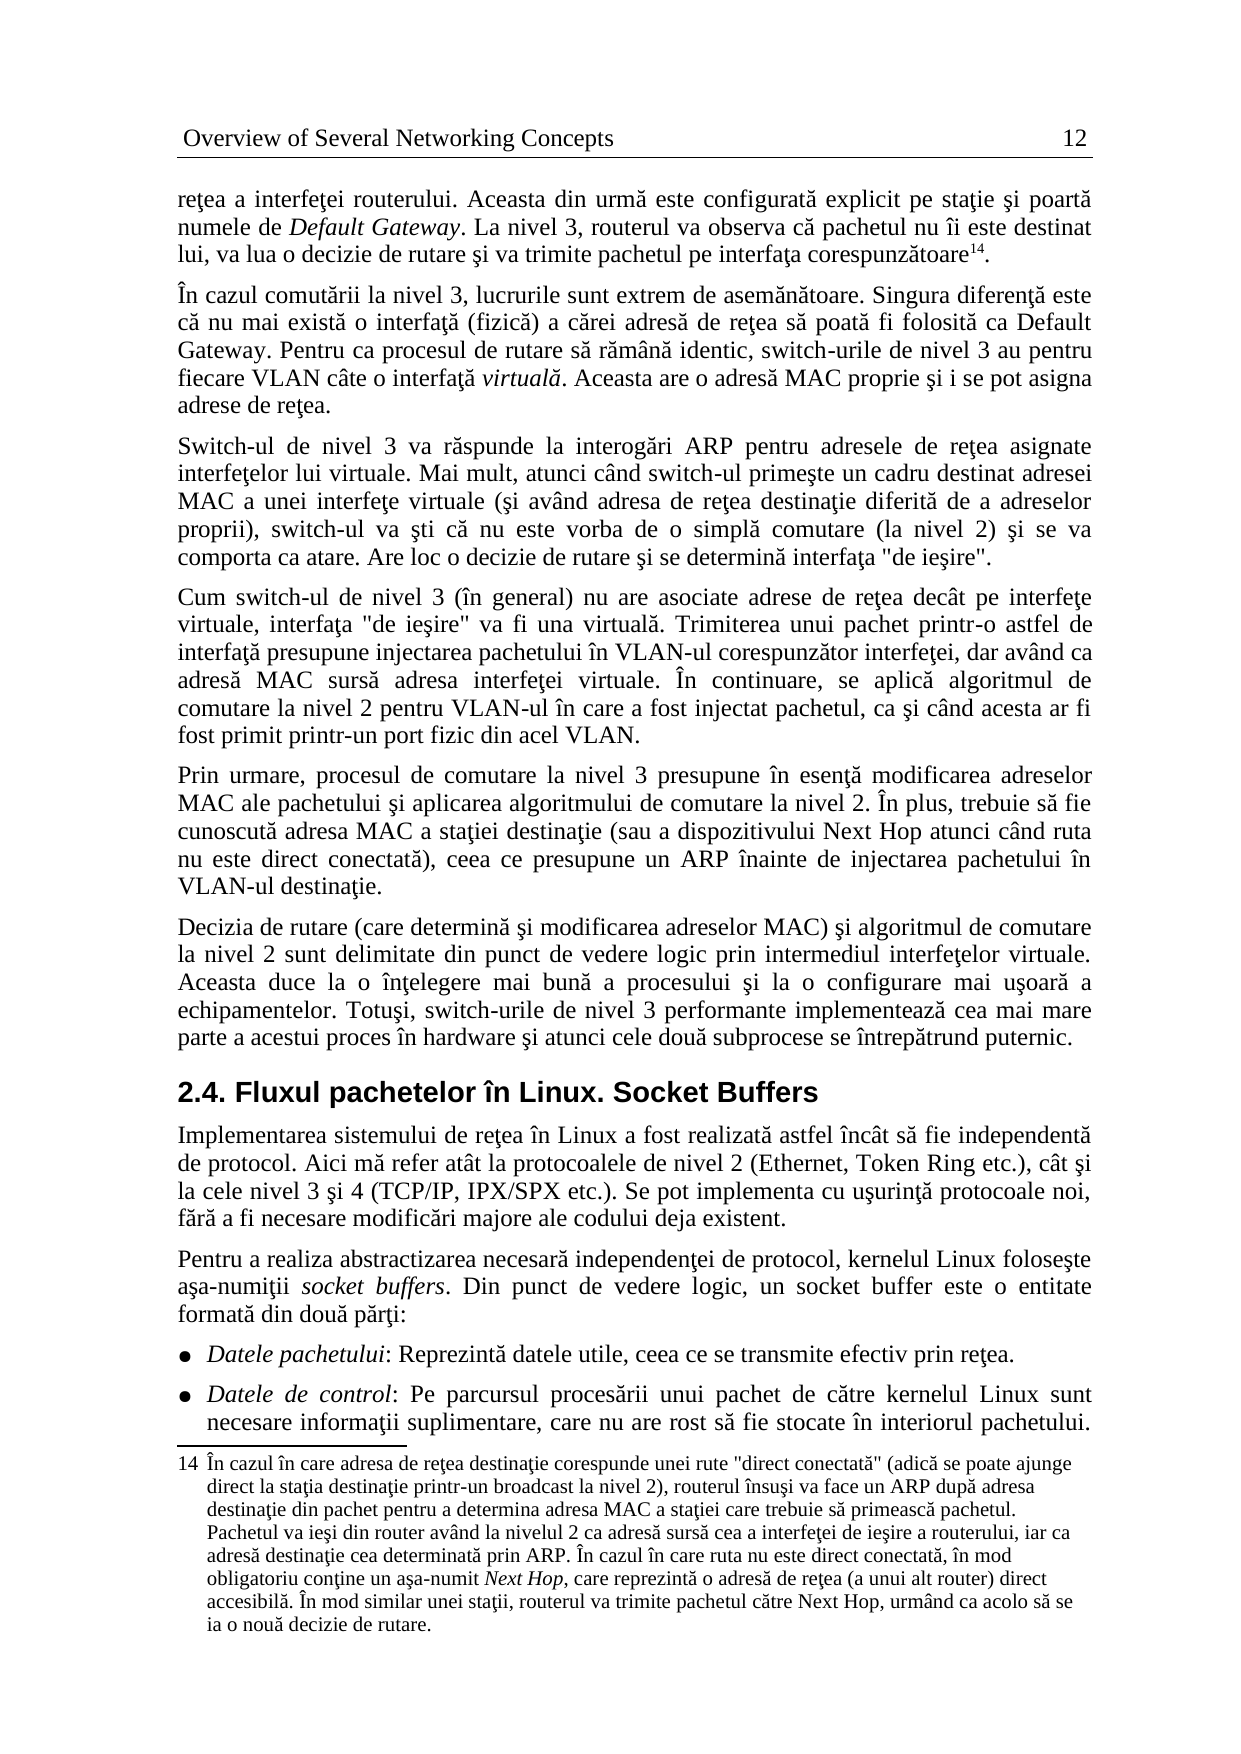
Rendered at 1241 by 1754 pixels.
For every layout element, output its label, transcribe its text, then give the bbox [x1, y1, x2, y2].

subtitle Fluxul pachetelor în Linux. Socket Buffers [177, 1076, 1093, 1109]
text reţea a interfeţei routerului. Aceasta din urmă este configurată explicit pe staţie şi poartă numele de Default Gateway. La nivel 3, routerul va observa că pachetul nu îi este destinat lui, va lua o decizie de rutare şi va trimite pachetul pe interfaţa corespunzătoare. [177, 185, 1093, 268]
text În cazul în care adresa de reţea destinaţie corespunde unei rute "direct conectată" (adică se poate ajunge direct la staţia destinaţie printr‑un broadcast la nivel 2), routerul însuşi va face un ARP după adresa destinaţie din pachet pentru a determina adresa MAC a staţiei care trebuie să primească pachetul. Pachetul va ieşi din router având la nivelul 2 ca adresă sursă cea a interfeţei de ieşire a routerului, iar ca adresă destinaţie cea determinată prin ARP. În cazul în care ruta nu este direct conectată, în mod obligatoriu conţine un aşa‑numit Next Hop, care reprezintă o adresă de reţea (a unui alt router) direct accesibilă. În mod similar unei staţii, routerul va trimite pachetul către Next Hop, urmând ca acolo să se ia o nouă decizie de rutare. [177, 1452, 1093, 1636]
list Datele de control: Pe parcursul procesării unui pachet de către kernelul Linux sunt necesare informaţii suplimentare, care nu are rost să fie stocate în interiorul pachetului. [177, 1381, 1093, 1436]
list Datele pachetului: Reprezintă datele utile, ceea ce se transmite efectiv prin reţea. [177, 1340, 1093, 1368]
text Pentru a realiza abstractizarea necesară independenţei de protocol, kernelul Linux foloseşte aşa‑numiţii socket buffers. Din punct de vedere logic, un socket buffer este o entitate formată din două părţi: [177, 1245, 1093, 1328]
text Implementarea sistemului de reţea în Linux a fost realizată astfel încât să fie independentă de protocol. Aici mă refer atât la protocoalele de nivel 2 (Ethernet, Token Ring etc.), cât şi la cele nivel 3 şi 4 (TCP/IP, IPX/SPX etc.). Se pot implementa cu uşurinţă protocoale noi, fără a fi necesare modificări majore ale codului deja existent. [177, 1121, 1093, 1232]
text În cazul comutării la nivel 3, lucrurile sunt extrem de asemănătoare. Singura diferenţă este că nu mai există o interfaţă (fizică) a cărei adresă de reţea să poată fi folosită ca Default Gateway. Pentru ca procesul de rutare să rămână identic, switch‑urile de nivel 3 au pentru fiecare VLAN câte o interfaţă virtuală. Aceasta are o adresă MAC proprie şi i se pot asigna adrese de reţea. [177, 281, 1093, 419]
text Decizia de rutare (care determină şi modificarea adreselor MAC) şi algoritmul de comutare la nivel 2 sunt delimitate din punct de vedere logic prin intermediul interfeţelor virtuale. Aceasta duce la o înţelegere mai bună a procesului şi la o configurare mai uşoară a echipamentelor. Totuşi, switch‑urile de nivel 3 performante implementează cea mai mare parte a acestui proces în hardware şi atunci cele două subprocese se întrepătrund puternic. [177, 913, 1093, 1051]
text Prin urmare, procesul de comutare la nivel 3 presupune în esenţă modificarea adreselor MAC ale pachetului şi aplicarea algoritmului de comutare la nivel 2. În plus, trebuie să fie cunoscută adresa MAC a staţiei destinaţie (sau a dispozitivului Next Hop atunci când ruta nu este direct conectată), ceea ce presupune un ARP înainte de injectarea pachetului în VLAN‑ul destinaţie. [177, 762, 1093, 900]
text Cum switch‑ul de nivel 3 (în general) nu are asociate adrese de reţea decât pe interfeţe virtuale, interfaţa "de ieşire" va fi una virtuală. Trimiterea unui pachet printr‑o astfel de interfaţă presupune injectarea pachetului în VLAN‑ul corespunzător interfeţei, dar având ca adresă MAC sursă adresa interfeţei virtuale. În continuare, se aplică algoritmul de comutare la nivel 2 pentru VLAN‑ul în care a fost injectat pachetul, ca şi când acesta ar fi fost primit printr‑un port fizic din acel VLAN. [177, 583, 1093, 749]
text Switch‑ul de nivel 3 va răspunde la interogări ARP pentru adresele de reţea asignate interfeţelor lui virtuale. Mai mult, atunci când switch‑ul primeşte un cadru destinat adresei MAC a unei interfeţe virtuale (şi având adresa de reţea destinaţie diferită de a adreselor proprii), switch‑ul va şti că nu este vorba de o simplă comutare (la nivel 2) şi se va comporta ca atare. Are loc o decizie de rutare şi se determină interfaţa "de ieşire". [177, 432, 1093, 570]
